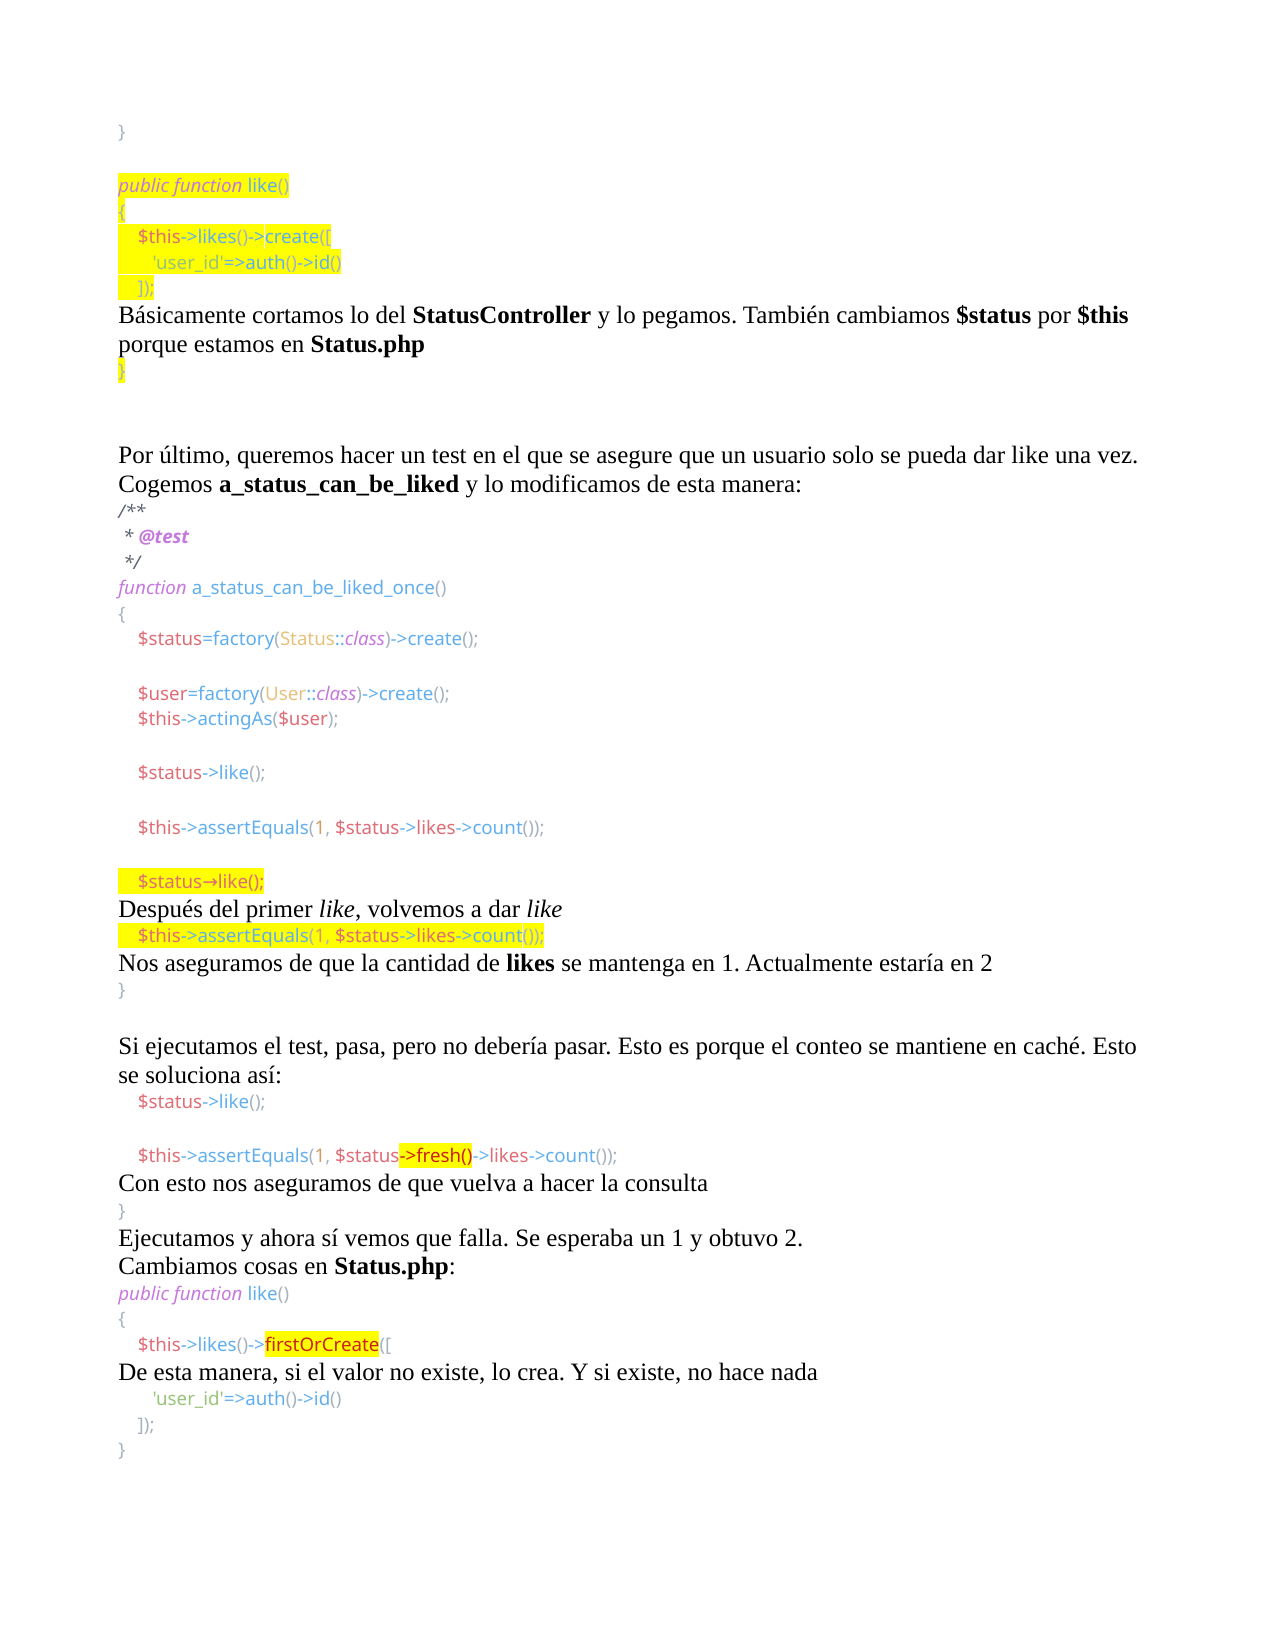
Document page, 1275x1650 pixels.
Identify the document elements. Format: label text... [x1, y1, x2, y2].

text Ejecutamos y ahora sí vemos que falla. Se esperaba un 1 y obtuvo 2. [118, 1223, 1157, 1251]
text De esta manera, si el valor no existe, lo crea. Y si existe, no hace nada 'user_id'=>auth()->id() ]); } [118, 1357, 1157, 1462]
text } [118, 357, 1157, 383]
text Cambiamos cosas en Status.php: [118, 1251, 1157, 1280]
text Si ejecutamos el test, pasa, pero no debería pasar. Esto es porque el conteo se mantiene en caché. Esto se soluciona así: [118, 1031, 1157, 1088]
text /** * @test */ function a_status_can_be_liked_once() { $status=factory(Status::class)->create(); $user=factory(User::class)->create(); $this->actingAs($user); $status->like(); $this->assertEquals(1, $status->likes->count()); $status→like(); [118, 498, 1157, 894]
text public function like() { $this->likes()->firstOrCreate([ [118, 1280, 1157, 1357]
text Nos aseguramos de que la cantidad de likes se mantenga en 1. Actualmente estaría en 2 } [118, 948, 1157, 1002]
text } public function like() { $this->likes()->create([ 'user_id'=>auth()->id() ]); Básicamente cortamos lo del StatusController y lo pegamos. También cambiamos $status por $this porque estamos en Status.php [118, 118, 1157, 357]
text $status->like(); $this->assertEquals(1, $status->fresh()->likes->count()); [118, 1088, 1157, 1168]
text Después del primer like, volvemos a dar like $this->assertEquals(1, $status->likes->count()); [118, 894, 1157, 948]
text Con esto nos aseguramos de que vuelva a hacer la consulta } [118, 1168, 1157, 1223]
text Por último, queremos hacer un test en el que se asegure que un usuario solo se pueda dar like una vez. Cogemos a_status_can_be_liked y lo modificamos de esta manera: [118, 441, 1157, 498]
